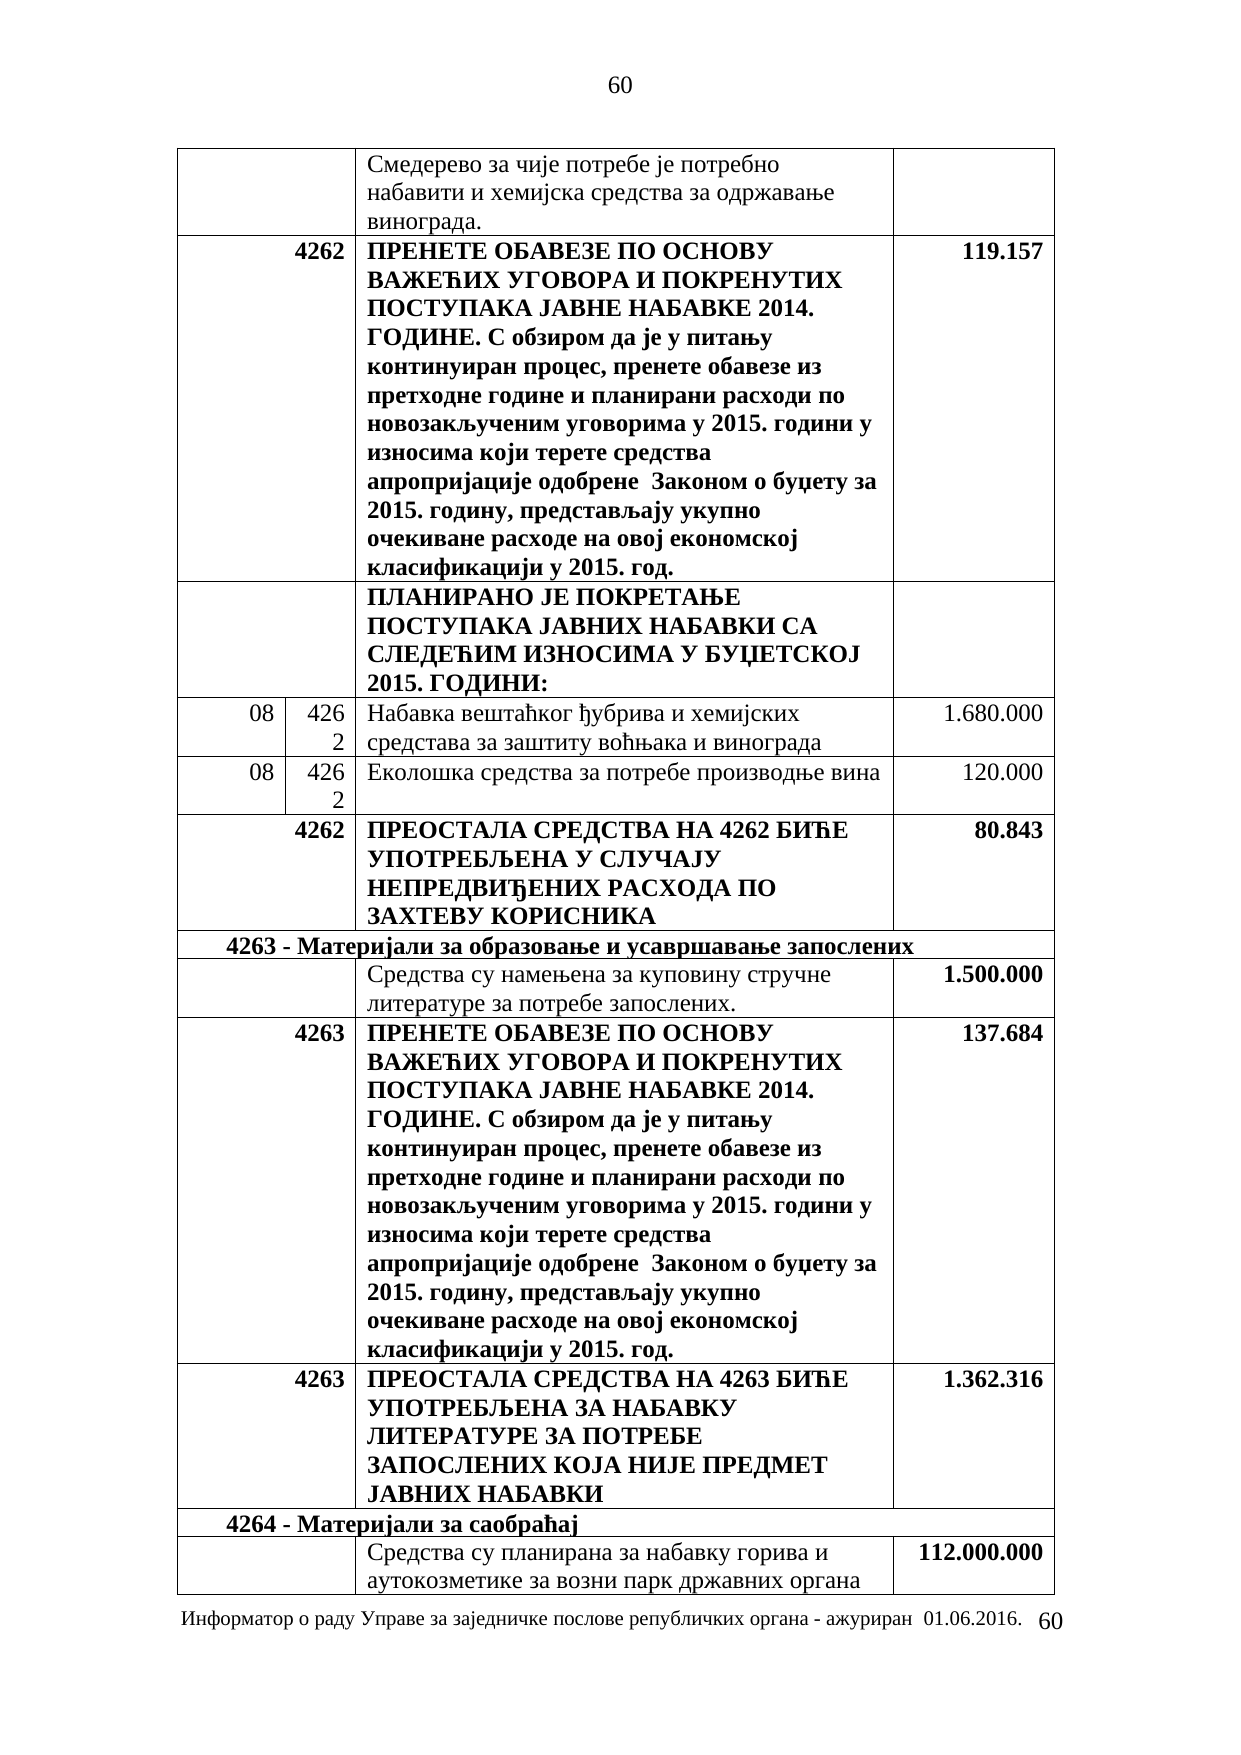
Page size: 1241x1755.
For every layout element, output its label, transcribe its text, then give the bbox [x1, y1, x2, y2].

table_cell ПРЕОСТАЛА СРЕДСТВА НА 4262 БИЋЕ УПОТРЕБЉЕНА У СЛУЧАЈУ НЕПРЕДВИЂЕНИХ РАСХОДА ПО ЗАХТЕВУ КОРИСНИКА [356, 815, 893, 930]
table_cell 119.157 [894, 236, 1054, 581]
table_cell ПЛАНИРАНО ЈЕ ПОКРЕТАЊЕ ПОСТУПАКА ЈАВНИХ НАБАВКИ СА СЛЕДЕЋИМ ИЗНОСИМА У БУЏЕТСКОЈ 2015. ГОДИНИ: [356, 582, 893, 697]
table_cell Смедерево за чије потребе је потребно набавити и хемијска средства за одржавање винограда. [356, 149, 893, 235]
table_cell Средства су намењена за куповину стручне литературе за потребе запослених. [356, 959, 893, 1017]
table_cell 1.680.000 [894, 698, 1054, 756]
table_cell 137.684 [894, 1018, 1054, 1363]
table_cell 1.362.316 [894, 1364, 1054, 1508]
table_cell 08 [178, 757, 285, 814]
table_cell ПРЕНЕТЕ ОБАВЕЗЕ ПО ОСНОВУ ВАЖЕЋИХ УГОВОРА И ПОКРЕНУТИХ ПОСТУПАКА ЈАВНЕ НАБАВКЕ 2014. ГОДИНЕ. С обзиром да је у питању континуиран процес, пренете обавезе из претходне године и планирани расходи по новозакљученим уговорима у 2015. години у износима који терете средства апропријације одобрене Законом о буџету за 2015. годину, представљају укупно очекиване расходе на овој економској класификацији у 2015. год. [356, 236, 893, 581]
table_cell 120.000 [894, 757, 1054, 814]
table_cell ПРЕОСТАЛА СРЕДСТВА НА 4263 БИЋЕ УПОТРЕБЉЕНА ЗА НАБАВКУ ЛИТЕРАТУРЕ ЗА ПОТРЕБЕ ЗАПОСЛЕНИХ КОЈА НИЈЕ ПРЕДМЕТ ЈАВНИХ НАБАВКИ [356, 1364, 893, 1508]
table_cell Средства су планирана за набавку горива и аутокозметике за возни парк државних органа [356, 1537, 893, 1594]
table_cell 80.843 [894, 815, 1054, 930]
table_cell 08 [178, 698, 285, 756]
table_cell 4263 [178, 1018, 355, 1363]
table_cell 1.500.000 [894, 959, 1054, 1017]
table_cell [178, 1537, 355, 1594]
table_cell Еколошка средства за потребе производње вина [356, 757, 893, 814]
table_cell 4262 [286, 757, 355, 814]
table_cell [178, 959, 355, 1017]
table_cell 4262 [178, 236, 355, 581]
table_cell 4263 [178, 1364, 355, 1508]
table_cell 4263 - Материјали за образовање и усавршавање запослених [178, 931, 1054, 958]
table_cell [894, 149, 1054, 235]
table_cell 112.000.000 [894, 1537, 1054, 1594]
table_cell Набавка вештаћког ђубрива и хемијских средстава за заштиту воћњака и винограда [356, 698, 893, 756]
table_cell ПРЕНЕТЕ ОБАВЕЗЕ ПО ОСНОВУ ВАЖЕЋИХ УГОВОРА И ПОКРЕНУТИХ ПОСТУПАКА ЈАВНЕ НАБАВКЕ 2014. ГОДИНЕ. С обзиром да је у питању континуиран процес, пренете обавезе из претходне године и планирани расходи по новозакљученим уговорима у 2015. години у износима који терете средства апропријације одобрене Законом о буџету за 2015. годину, представљају укупно очекиване расходе на овој економској класификацији у 2015. год. [356, 1018, 893, 1363]
table_cell [894, 582, 1054, 697]
table_cell 4262 [286, 698, 355, 756]
table_cell 4264 - Материјали за саобраћај [178, 1509, 1054, 1536]
table_cell 4262 [178, 815, 355, 930]
table_cell [178, 149, 355, 235]
table_cell [178, 582, 355, 697]
